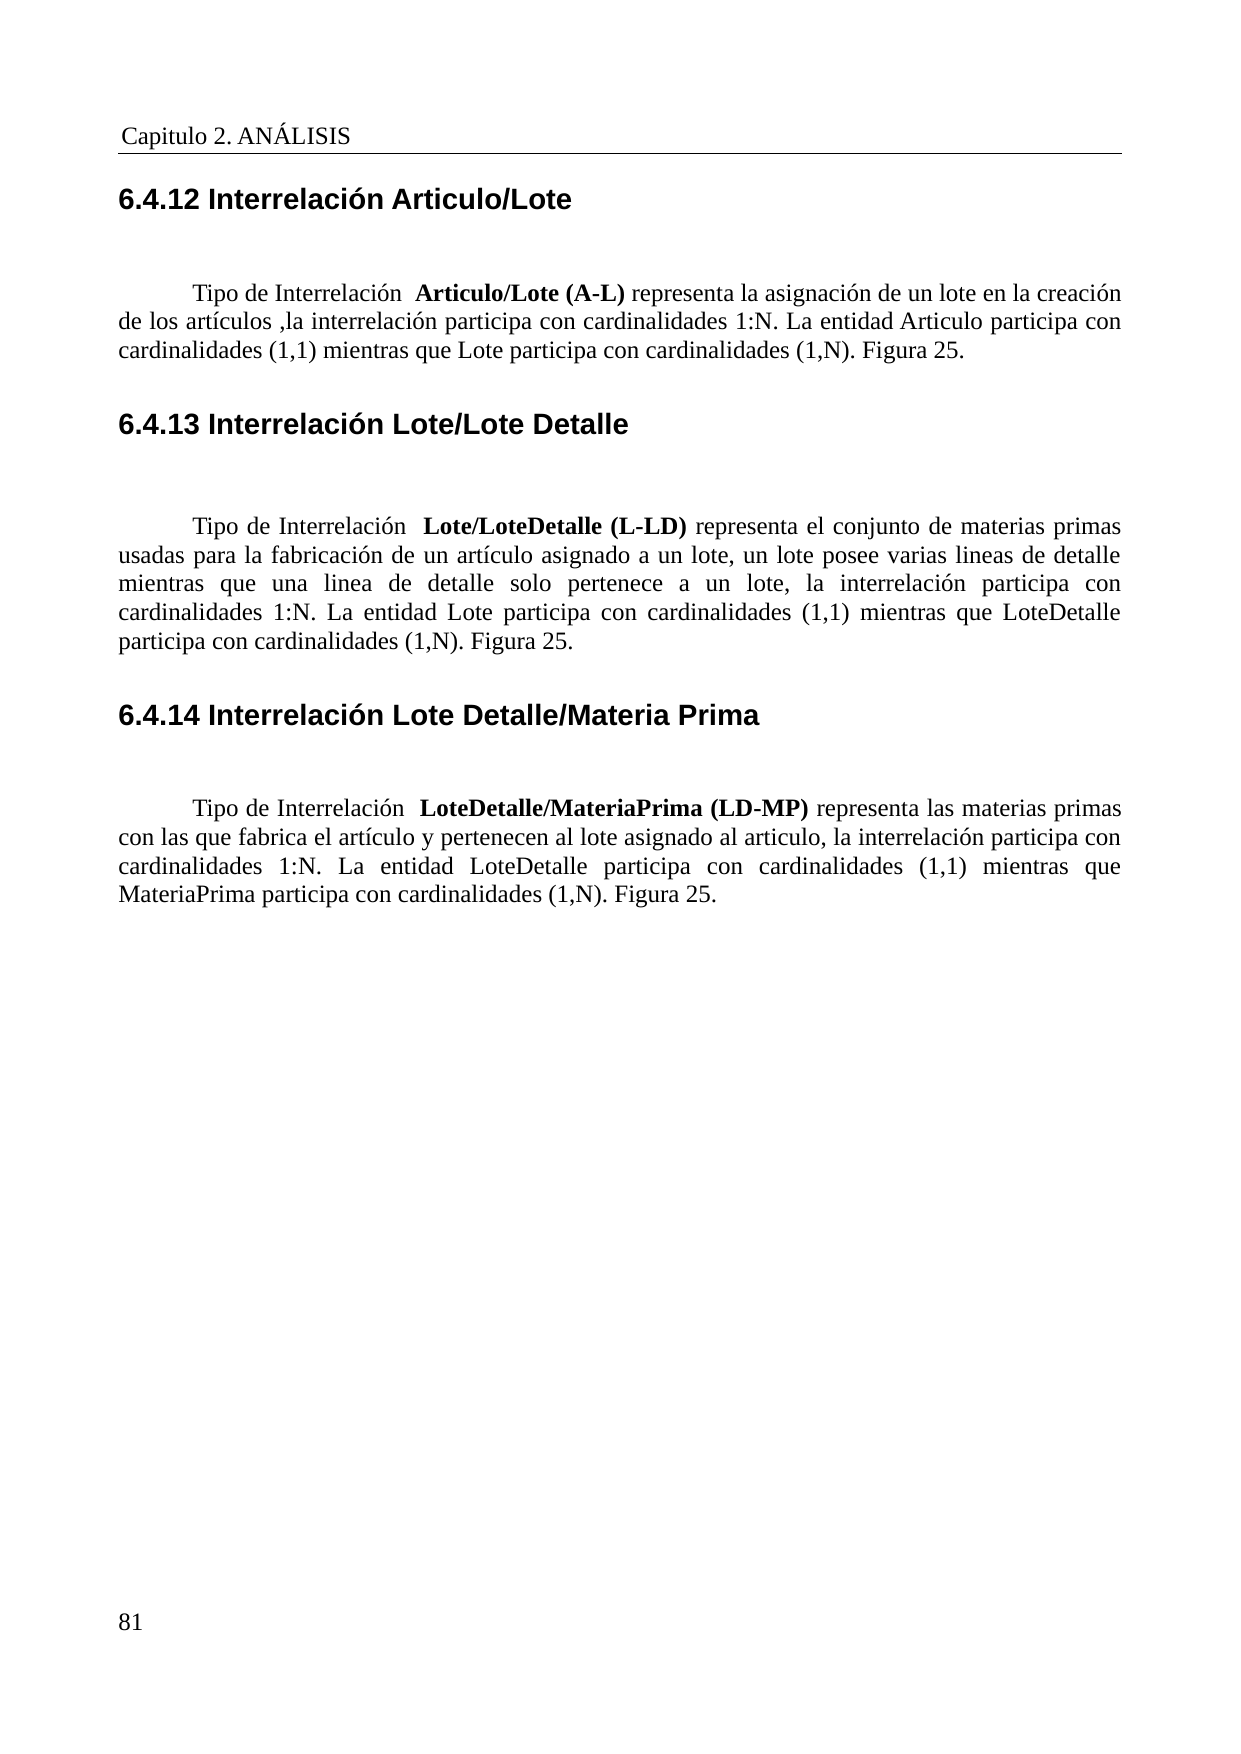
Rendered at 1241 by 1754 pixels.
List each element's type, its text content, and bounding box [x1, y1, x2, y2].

text Tipo de Interrelación Articulo/Lote (A-L) representa la asignación de un lote en la creación de los artículos ,la interrelación participa con cardinalidades 1:N. La entidad Articulo participa con cardinalidades (1,1) mientras que Lote participa con cardinalidades (1,N). Figura 25. [118, 278, 1122, 364]
subtitle 6.4.14 Interrelación Lote Detalle/Materia Prima [118, 698, 1122, 732]
text Tipo de Interrelación Lote/LoteDetalle (L-LD) representa el conjunto de materias primas usadas para la fabricación de un artículo asignado a un lote, un lote posee varias lineas de detalle mientras que una linea de detalle solo pertenece a un lote, la interrelación participa con cardinalidades 1:N. La entidad Lote participa con cardinalidades (1,1) mientras que LoteDetalle participa con cardinalidades (1,N). Figura 25. [118, 511, 1122, 655]
subtitle 6.4.12 Interrelación Articulo/Lote [118, 182, 1122, 216]
subtitle 6.4.13 Interrelación Lote/Lote Detalle [118, 407, 1122, 441]
text Tipo de Interrelación LoteDetalle/MateriaPrima (LD-MP) representa las materias primas con las que fabrica el artículo y pertenecen al lote asignado al articulo, la interrelación participa con cardinalidades 1:N. La entidad LoteDetalle participa con cardinalidades (1,1) mientras que MateriaPrima participa con cardinalidades (1,N). Figura 25. [118, 793, 1122, 908]
